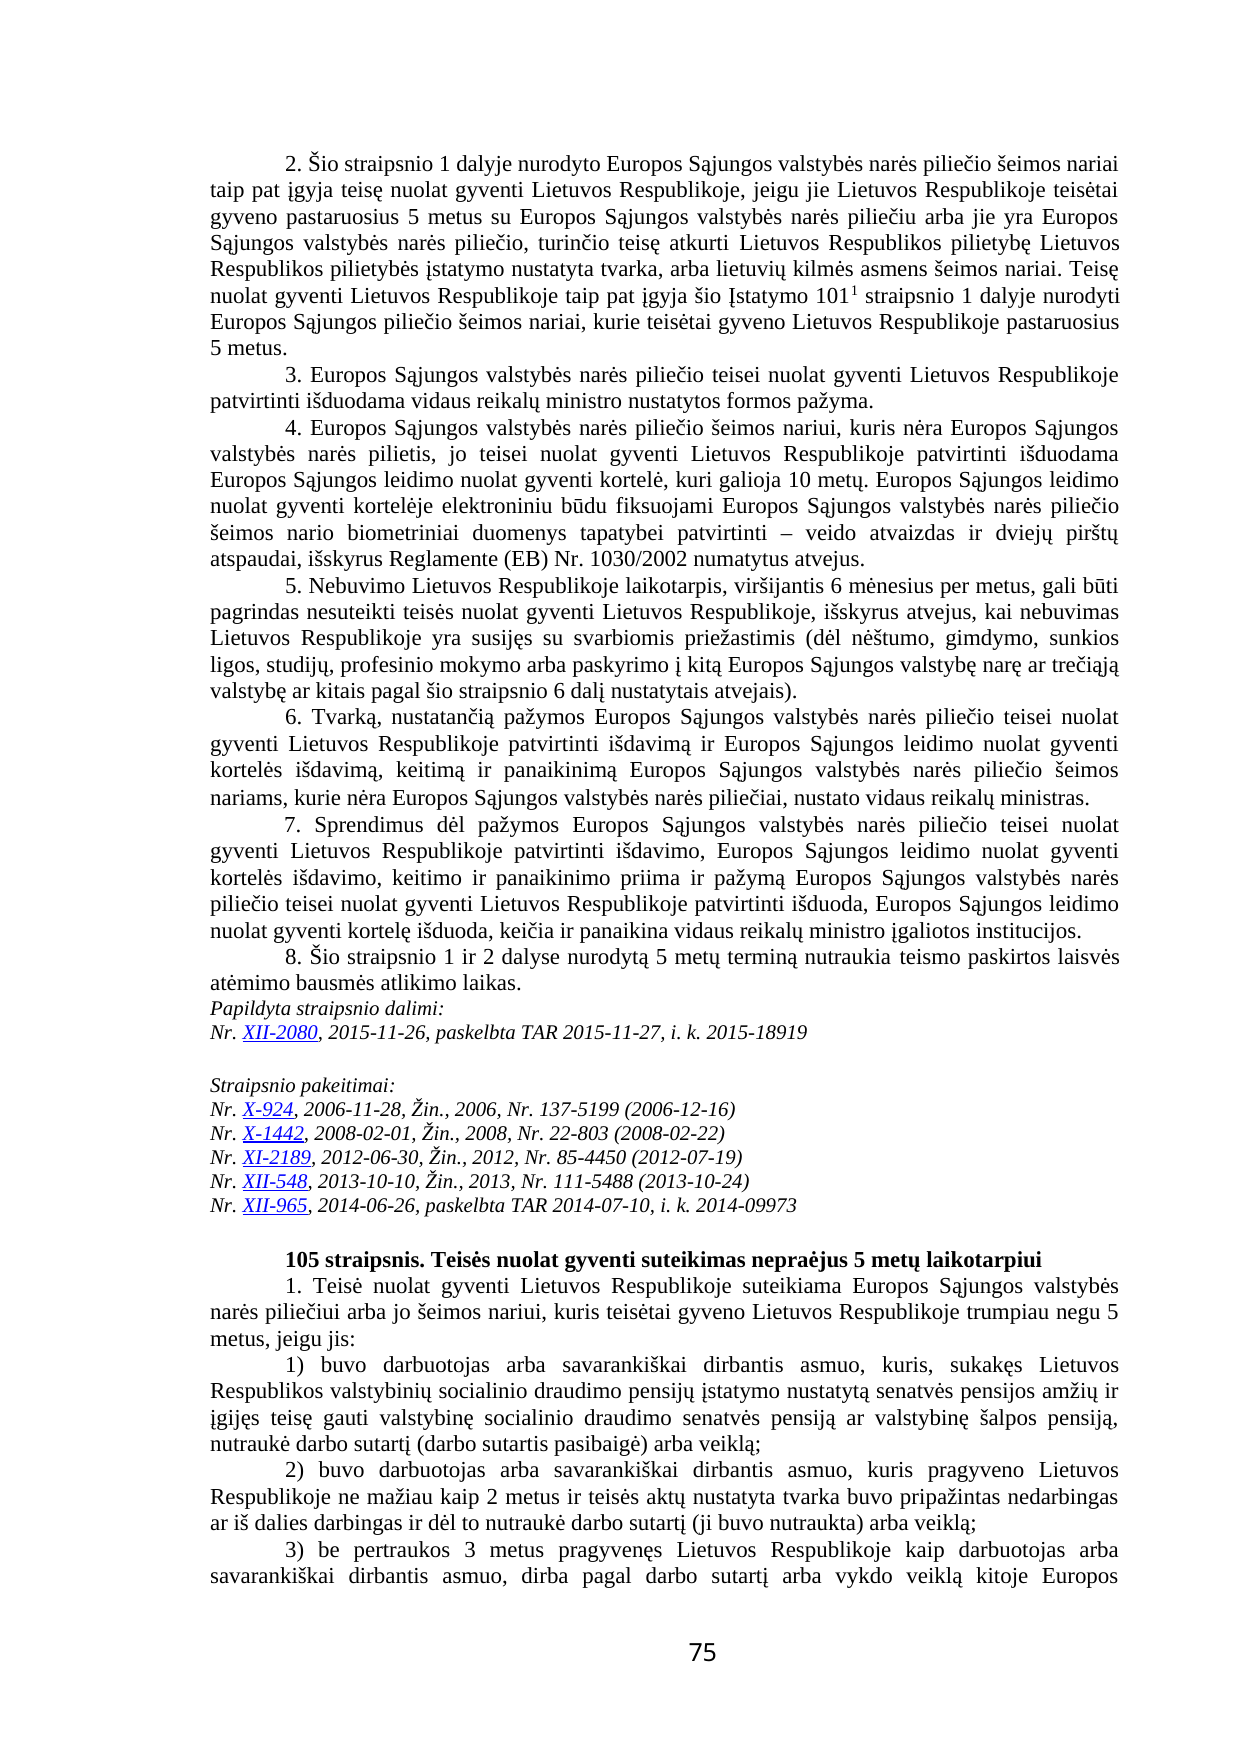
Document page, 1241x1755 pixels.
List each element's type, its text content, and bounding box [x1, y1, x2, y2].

text Nr. X-1442, 2008-02-01, Žin., 2008, Nr. 22-803 (2008-02-22) [210, 1121, 1120, 1145]
text 8. Šio straipsnio 1 ir 2 dalyse nurodytą 5 metų terminą nutraukia teismo paskirtos laisvės atėmimo bausmės atlikimo laikas. [210, 943, 1120, 996]
text Papildyta straipsnio dalimi: [210, 996, 1120, 1020]
text 105 straipsnis. Teisės nuolat gyventi suteikimas nepraėjus 5 metų laikotarpiui [285, 1246, 1120, 1272]
text Nr. X-924, 2006-11-28, Žin., 2006, Nr. 137-5199 (2006-12-16) [210, 1097, 1120, 1121]
text 4. Europos Sąjungos valstybės narės piliečio šeimos nariui, kuris nėra Europos Sąjungos valstybės narės pilietis, jo teisei nuolat gyventi Lietuvos Respublikoje patvirtinti išduodama Europos Sąjungos leidimo nuolat gyventi kortelė, kuri galioja 10 metų. Europos Sąjungos leidimo nuolat gyventi kortelėje elektroniniu būdu fiksuojami Europos Sąjungos valstybės narės piliečio šeimos nario biometriniai duomenys tapatybei patvirtinti – veido atvaizdas ir dviejų pirštų atspaudai, išskyrus Reglamente (EB) Nr. 1030/2002 numatytus atvejus. [210, 413, 1120, 572]
text 1. Teisė nuolat gyventi Lietuvos Respublikoje suteikiama Europos Sąjungos valstybės narės piliečiui arba jo šeimos nariui, kuris teisėtai gyveno Lietuvos Respublikoje trumpiau negu 5 metus, jeigu jis: [210, 1272, 1120, 1351]
text 7. Sprendimus dėl pažymos Europos Sąjungos valstybės narės piliečio teisei nuolat gyventi Lietuvos Respublikoje patvirtinti išdavimo, Europos Sąjungos leidimo nuolat gyventi kortelės išdavimo, keitimo ir panaikinimo priima ir pažymą Europos Sąjungos valstybės narės piliečio teisei nuolat gyventi Lietuvos Respublikoje patvirtinti išduoda, Europos Sąjungos leidimo nuolat gyventi kortelę išduoda, keičia ir panaikina vidaus reikalų ministro įgaliotos institucijos. [210, 811, 1120, 943]
text 2. Šio straipsnio 1 dalyje nurodyto Europos Sąjungos valstybės narės piliečio šeimos nariai taip pat įgyja teisę nuolat gyventi Lietuvos Respublikoje, jeigu jie Lietuvos Respublikoje teisėtai gyveno pastaruosius 5 metus su Europos Sąjungos valstybės narės piliečiu arba jie yra Europos Sąjungos valstybės narės piliečio, turinčio teisę atkurti Lietuvos Respublikos pilietybę Lietuvos Respublikos pilietybės įstatymo nustatyta tvarka, arba lietuvių kilmės asmens šeimos nariai. Teisę nuolat gyventi Lietuvos Respublikoje taip pat įgyja šio Įstatymo 1011 straipsnio 1 dalyje nurodyti Europos Sąjungos piliečio šeimos nariai, kurie teisėtai gyveno Lietuvos Respublikoje pastaruosius 5 metus. [210, 150, 1120, 361]
text Nr. XII-548, 2013-10-10, Žin., 2013, Nr. 111-5488 (2013-10-24) [210, 1169, 1120, 1193]
text 6. Tvarką, nustatančią pažymos Europos Sąjungos valstybės narės piliečio teisei nuolat gyventi Lietuvos Respublikoje patvirtinti išdavimą ir Europos Sąjungos leidimo nuolat gyventi kortelės išdavimą, keitimą ir panaikinimą Europos Sąjungos valstybės narės piliečio šeimos nariams, kurie nėra Europos Sąjungos valstybės narės piliečiai, nustato vidaus reikalų ministras. [210, 703, 1120, 811]
text 1) buvo darbuotojas arba savarankiškai dirbantis asmuo, kuris, sukakęs Lietuvos Respublikos valstybinių socialinio draudimo pensijų įstatymo nustatytą senatvės pensijos amžių ir įgijęs teisę gauti valstybinę socialinio draudimo senatvės pensiją ar valstybinę šalpos pensiją, nutraukė darbo sutartį (darbo sutartis pasibaigė) arba veiklą; [210, 1351, 1120, 1457]
text Nr. XII-965, 2014-06-26, paskelbta TAR 2014-07-10, i. k. 2014-09973 [210, 1193, 1120, 1217]
text 5. Nebuvimo Lietuvos Respublikoje laikotarpis, viršijantis 6 mėnesius per metus, gali būti pagrindas nesuteikti teisės nuolat gyventi Lietuvos Respublikoje, išskyrus atvejus, kai nebuvimas Lietuvos Respublikoje yra susijęs su svarbiomis priežastimis (dėl nėštumo, gimdymo, sunkios ligos, studijų, profesinio mokymo arba paskyrimo į kitą Europos Sąjungos valstybę narę ar trečiąją valstybę ar kitais pagal šio straipsnio 6 dalį nustatytais atvejais). [210, 572, 1120, 703]
text 2) buvo darbuotojas arba savarankiškai dirbantis asmuo, kuris pragyveno Lietuvos Respublikoje ne mažiau kaip 2 metus ir teisės aktų nustatyta tvarka buvo pripažintas nedarbingas ar iš dalies darbingas ir dėl to nutraukė darbo sutartį (ji buvo nutraukta) arba veiklą; [210, 1457, 1120, 1536]
text Nr. XII-2080, 2015-11-26, paskelbta TAR 2015-11-27, i. k. 2015-18919 [210, 1020, 1120, 1044]
text Nr. XI-2189, 2012-06-30, Žin., 2012, Nr. 85-4450 (2012-07-19) [210, 1145, 1120, 1169]
text 3) be pertraukos 3 metus pragyvenęs Lietuvos Respublikoje kaip darbuotojas arba savarankiškai dirbantis asmuo, dirba pagal darbo sutartį arba vykdo veiklą kitoje Europos [210, 1536, 1120, 1588]
text Straipsnio pakeitimai: [210, 1073, 1120, 1097]
text 3. Europos Sąjungos valstybės narės piliečio teisei nuolat gyventi Lietuvos Respublikoje patvirtinti išduodama vidaus reikalų ministro nustatytos formos pažyma. [210, 361, 1120, 413]
